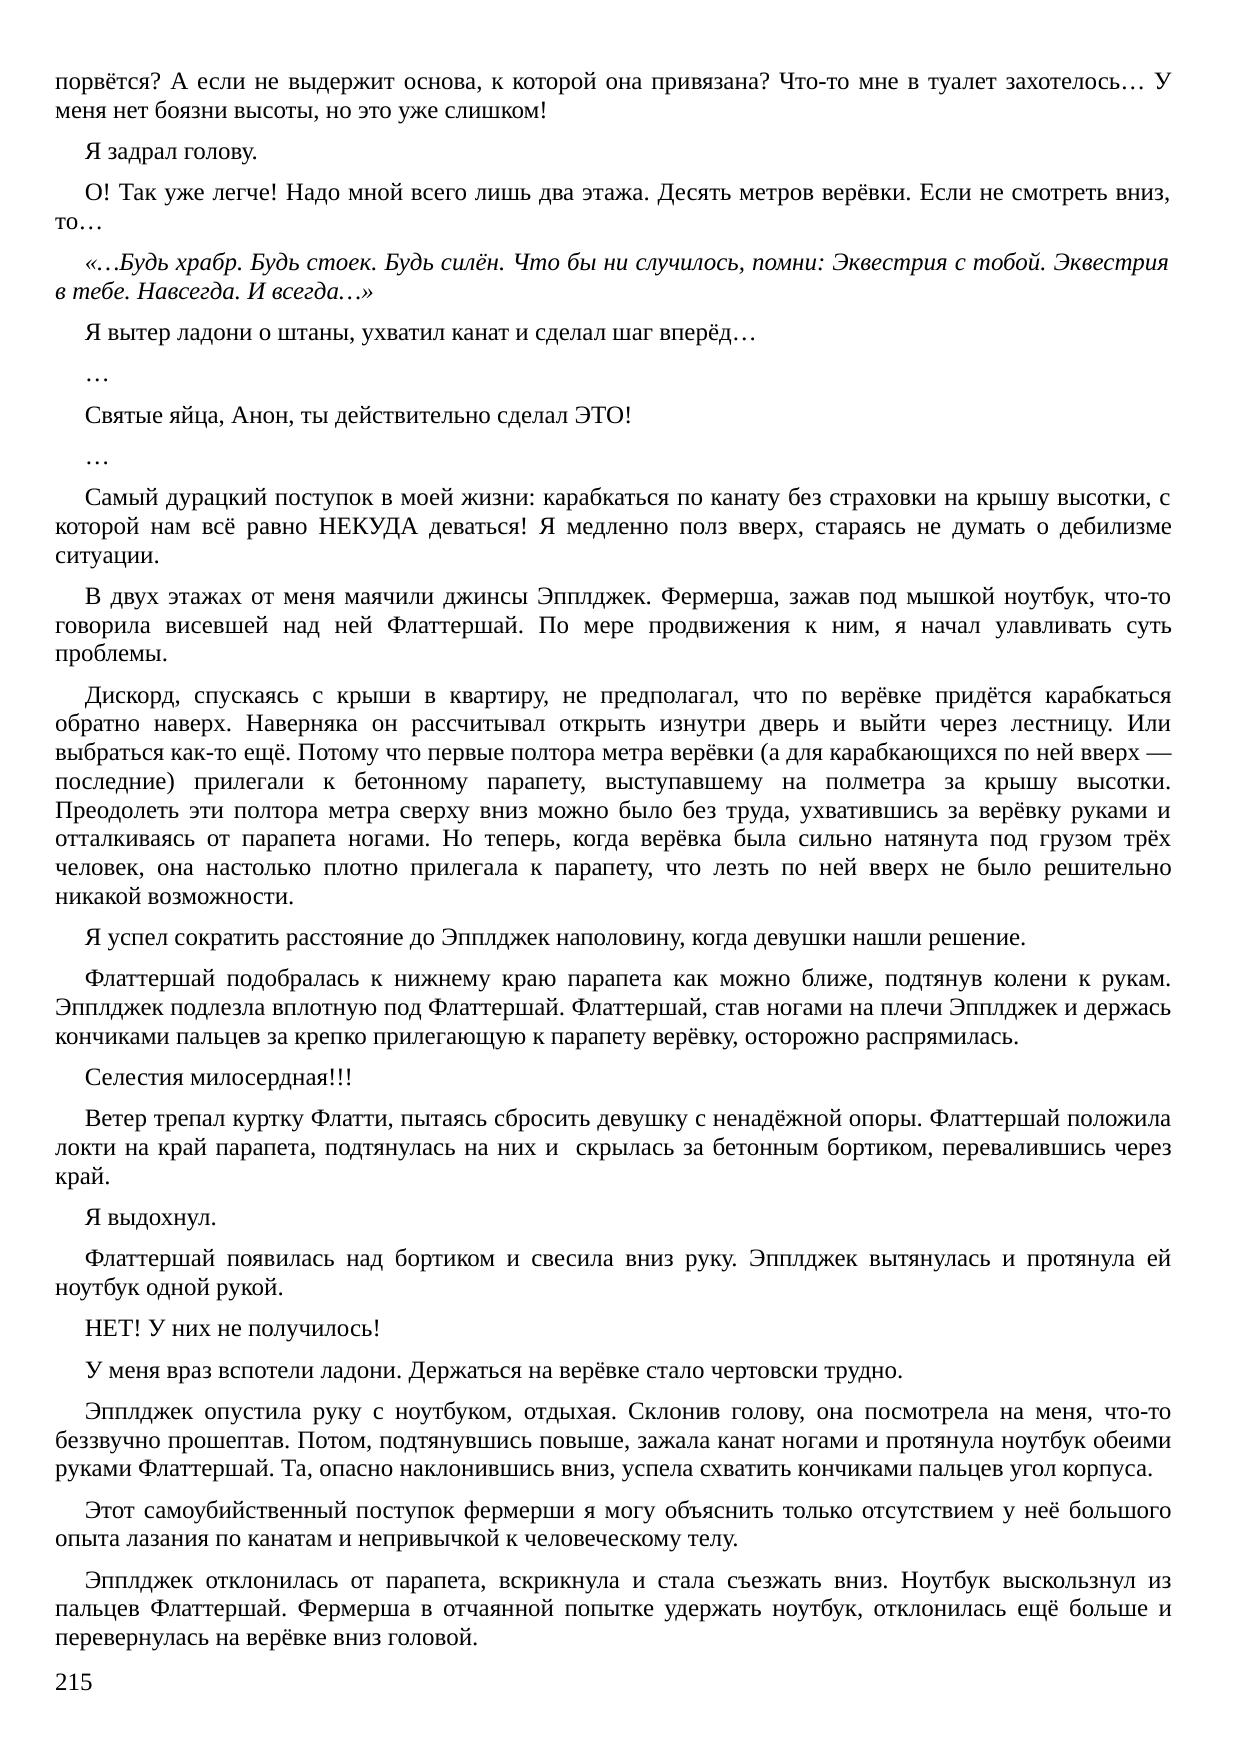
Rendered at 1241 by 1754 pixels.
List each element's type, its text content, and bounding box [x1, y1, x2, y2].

text У меня враз вспотели ладони. Держаться на верёвке стало чертовски трудно. [55, 1355, 1173, 1383]
text … [55, 441, 1173, 470]
text Флаттершай появилась над бортиком и свесила вниз руку. Эпплджек вытянулась и протянула ей ноутбук одной рукой. [55, 1243, 1173, 1301]
text Я задрал голову. [55, 136, 1173, 165]
text Я успел сократить расстояние до Эпплджек наполовину, когда девушки нашли решение. [55, 922, 1173, 951]
text Святые яйца, Анон, ты действительно сделал ЭТО! [55, 400, 1173, 428]
text Этот самоубийственный поступок фермерши я могу объяснить только отсутствием у неё большого опыта лазания по канатам и непривычкой к человеческому телу. [55, 1495, 1173, 1552]
text Эпплджек отклонилась от парапета, вскрикнула и стала съезжать вниз. Ноутбук выскользнул из пальцев Флаттершай. Фермерша в отчаянной попытке удержать ноутбук, отклонилась ещё больше и перевернулась на верёвке вниз головой. [55, 1565, 1173, 1651]
text Дискорд, спускаясь с крыши в квартиру, не предполагал, что по верёвке придётся карабкаться обратно наверх. Наверняка он рассчитывал открыть изнутри дверь и выйти через лестницу. Или выбраться как-то ещё. Потому что первые полтора метра верёвки (а для карабкающихся по ней вверх — последние) прилегали к бетонному парапету, выступавшему на полметра за крышу высотки. Преодолеть эти полтора метра сверху вниз можно было без труда, ухватившись за верёвку руками и отталкиваясь от парапета ногами. Но теперь, когда верёвка была сильно натянута под грузом трёх человек, она настолько плотно прилегала к парапету, что лезть по ней вверх не было решительно никакой возможности. [55, 680, 1173, 910]
text В двух этажах от меня маячили джинсы Эпплджек. Фермерша, зажав под мышкой ноутбук, что-то говорила висевшей над ней Флаттершай. По мере продвижения к ним, я начал улавливать суть проблемы. [55, 581, 1173, 667]
text … [55, 358, 1173, 387]
text порвётся? А если не выдержит основа, к которой она привязана? Что-то мне в туалет захотелось… У меня нет боязни высоты, но это уже слишком! [55, 66, 1173, 123]
text Флаттершай подобралась к нижнему краю парапета как можно ближе, подтянув колени к рукам. Эпплджек подлезла вплотную под Флаттершай. Флаттершай, став ногами на плечи Эпплджек и держась кончиками пальцев за крепко прилегающую к парапету верёвку, осторожно распрямилась. [55, 963, 1173, 1050]
text Эпплджек опустила руку с ноутбуком, отдыхая. Склонив голову, она посмотрела на меня, что-то беззвучно прошептав. Потом, подтянувшись повыше, зажала канат ногами и протянула ноутбук обеими руками Флаттершай. Та, опасно наклонившись вниз, успела схватить кончиками пальцев угол корпуса. [55, 1396, 1173, 1482]
text «…Будь храбр. Будь стоек. Будь силён. Что бы ни случилось, помни: Эквестрия с тобой. Эквестрия в тебе. Навсегда. И всегда…» [55, 247, 1173, 305]
text Селестия милосердная!!! [55, 1062, 1173, 1091]
text Самый дурацкий поступок в моей жизни: карабкаться по канату без страховки на крышу высотки, с которой нам всё равно НЕКУДА деваться! Я медленно полз вверх, стараясь не думать о дебилизме ситуации. [55, 482, 1173, 568]
text Ветер трепал куртку Флатти, пытаясь сбросить девушку с ненадёжной опоры. Флаттершай положила локти на край парапета, подтянулась на них и скрылась за бетонным бортиком, перевалившись через край. [55, 1103, 1173, 1190]
text Я вытер ладони о штаны, ухватил канат и сделал шаг вперёд… [55, 317, 1173, 346]
text НЕТ! У них не получилось! [55, 1313, 1173, 1342]
text Я выдохнул. [55, 1202, 1173, 1231]
text О! Так уже легче! Надо мной всего лишь два этажа. Десять метров верёвки. Если не смотреть вниз, то… [55, 177, 1173, 235]
